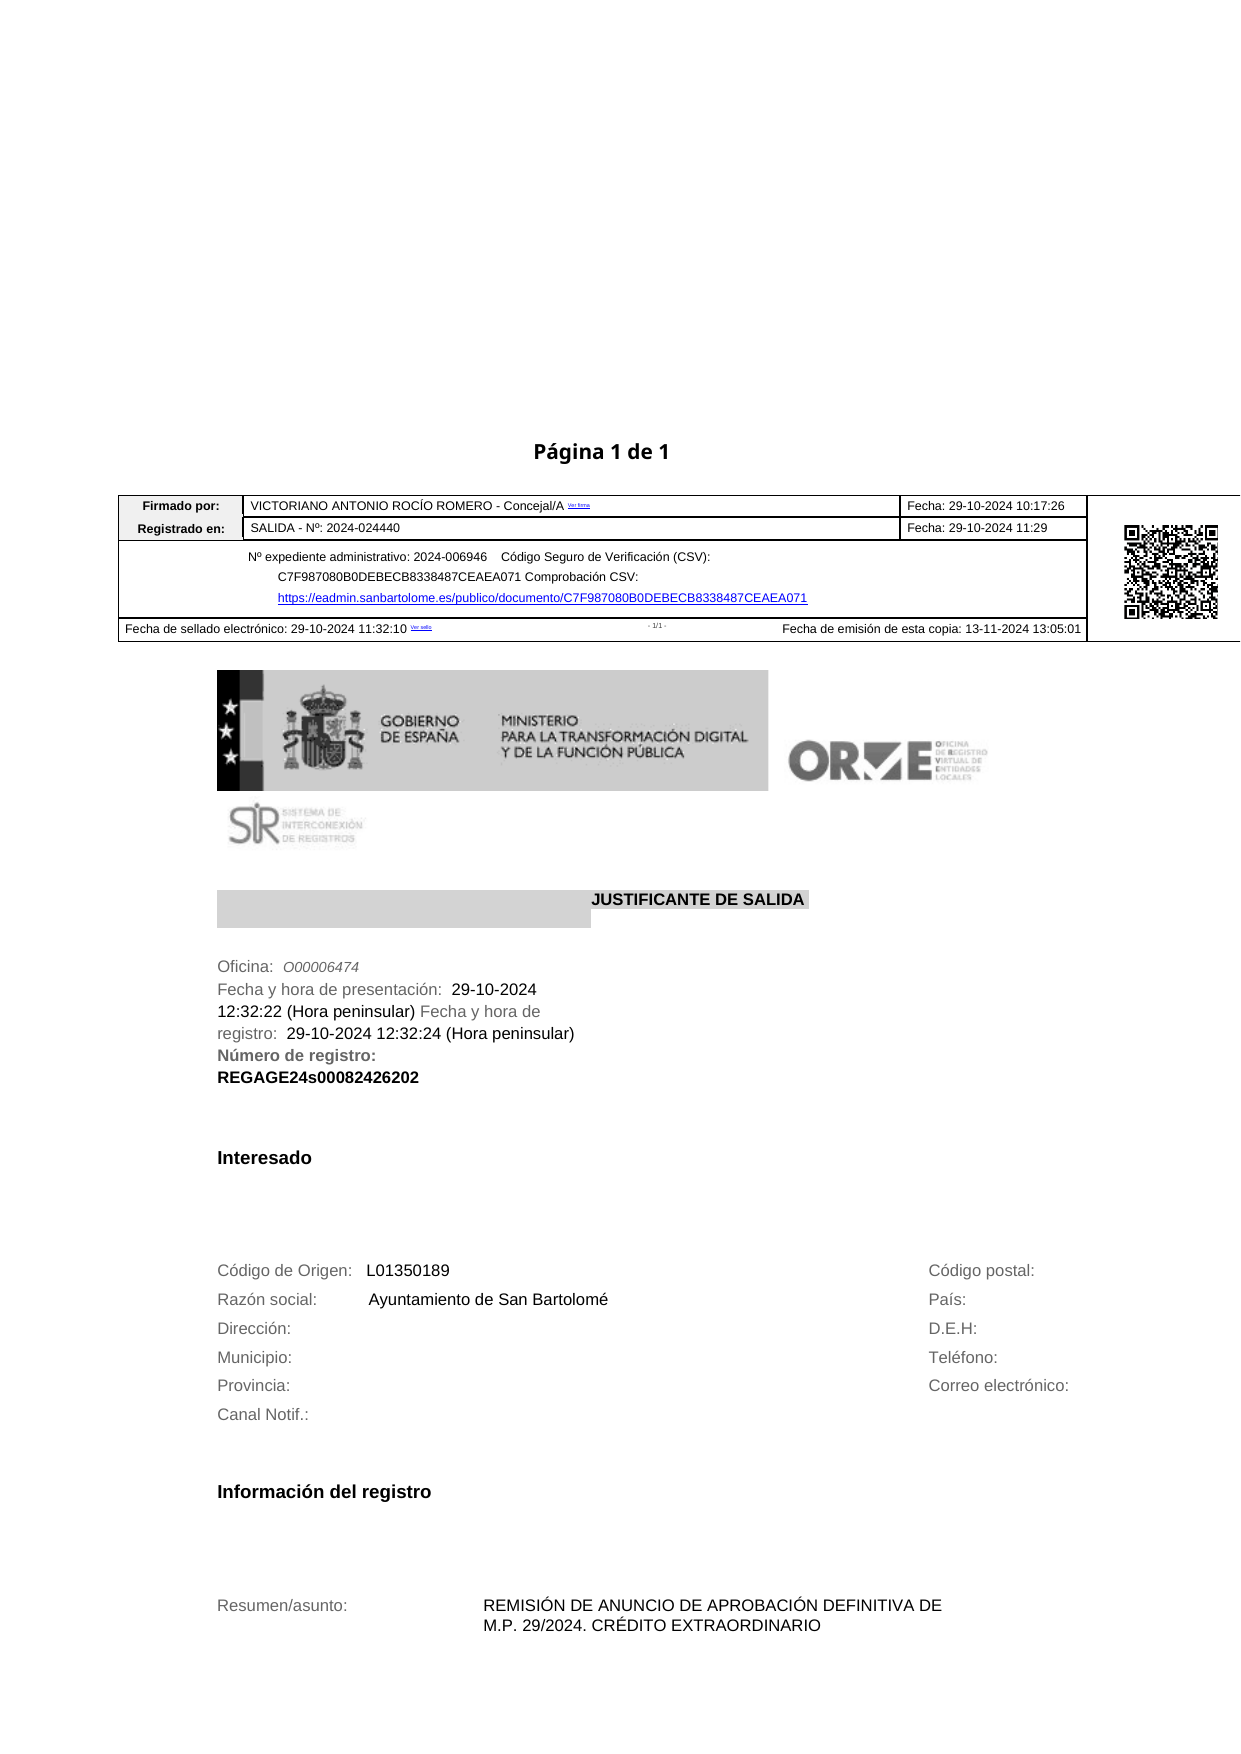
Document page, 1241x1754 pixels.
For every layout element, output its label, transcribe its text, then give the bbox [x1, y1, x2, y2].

text Código de Origen: L01350189 Código postal: [217, 1261, 1122, 1280]
table_header Firmado por: [119, 496, 242, 514]
text Razón social: Ayuntamiento de San Bartolomé País: [217, 1290, 1122, 1309]
text Interesado [217, 1147, 1122, 1168]
table_header [1088, 496, 1240, 641]
text Resumen/asunto: REMISIÓN DE ANUNCIO DE APROBACIÓN DEFINITIVA DE M.P. 29/2024. CRÉDITO EXTRAORDINARIO [217, 1596, 950, 1635]
text Información del registro [217, 1481, 1122, 1503]
text Canal Notif.: [217, 1405, 1122, 1424]
text Oficina: O00006474 [217, 957, 1122, 976]
text Dirección: D.E.H: [217, 1319, 1122, 1338]
table_header Fecha: 29-10-2024 10:17:26 [901, 496, 1086, 516]
text Provincia: Correo electrónico: [217, 1376, 1122, 1395]
table_cell Fecha: 29-10-2024 11:29 [901, 518, 1086, 539]
table_header VICTORIANO ANTONIO ROCÍO ROMERO - Concejal/A Ver firma [244, 496, 899, 516]
table_cell Fecha de sellado electrónico: 29-10-2024 11:32:10 Ver sello - 1/1 - Fecha de emisión de esta copia: 13-11-2024 13:05:01 [119, 619, 1086, 641]
table_cell Nº expediente administrativo: 2024-006946 Código Seguro de Verificación (CSV): C7F987080B0DEBECB8338487CEAEA071 Comprobación CSV: https://eadmin.sanbartolome.es/publico/documento/C7F987080B0DEBECB8338487CEAEA071 [119, 541, 1086, 617]
text Página 1 de 1 [270, 437, 933, 466]
text JUSTIFICANTE DE SALIDA [217, 890, 1122, 928]
table_cell Registrado en: [119, 520, 242, 537]
text Municipio: Teléfono: [217, 1347, 1122, 1367]
table_cell SALIDA - Nº: 2024-024440 [244, 518, 899, 539]
text Fecha y hora de presentación: 29-10-2024 12:32:22 (Hora peninsular) Fecha y hora de registro: 29-10-2024 12:32:24 (Hora peninsular) Número de registro: REGAGE24s00082426202 [217, 980, 575, 1087]
